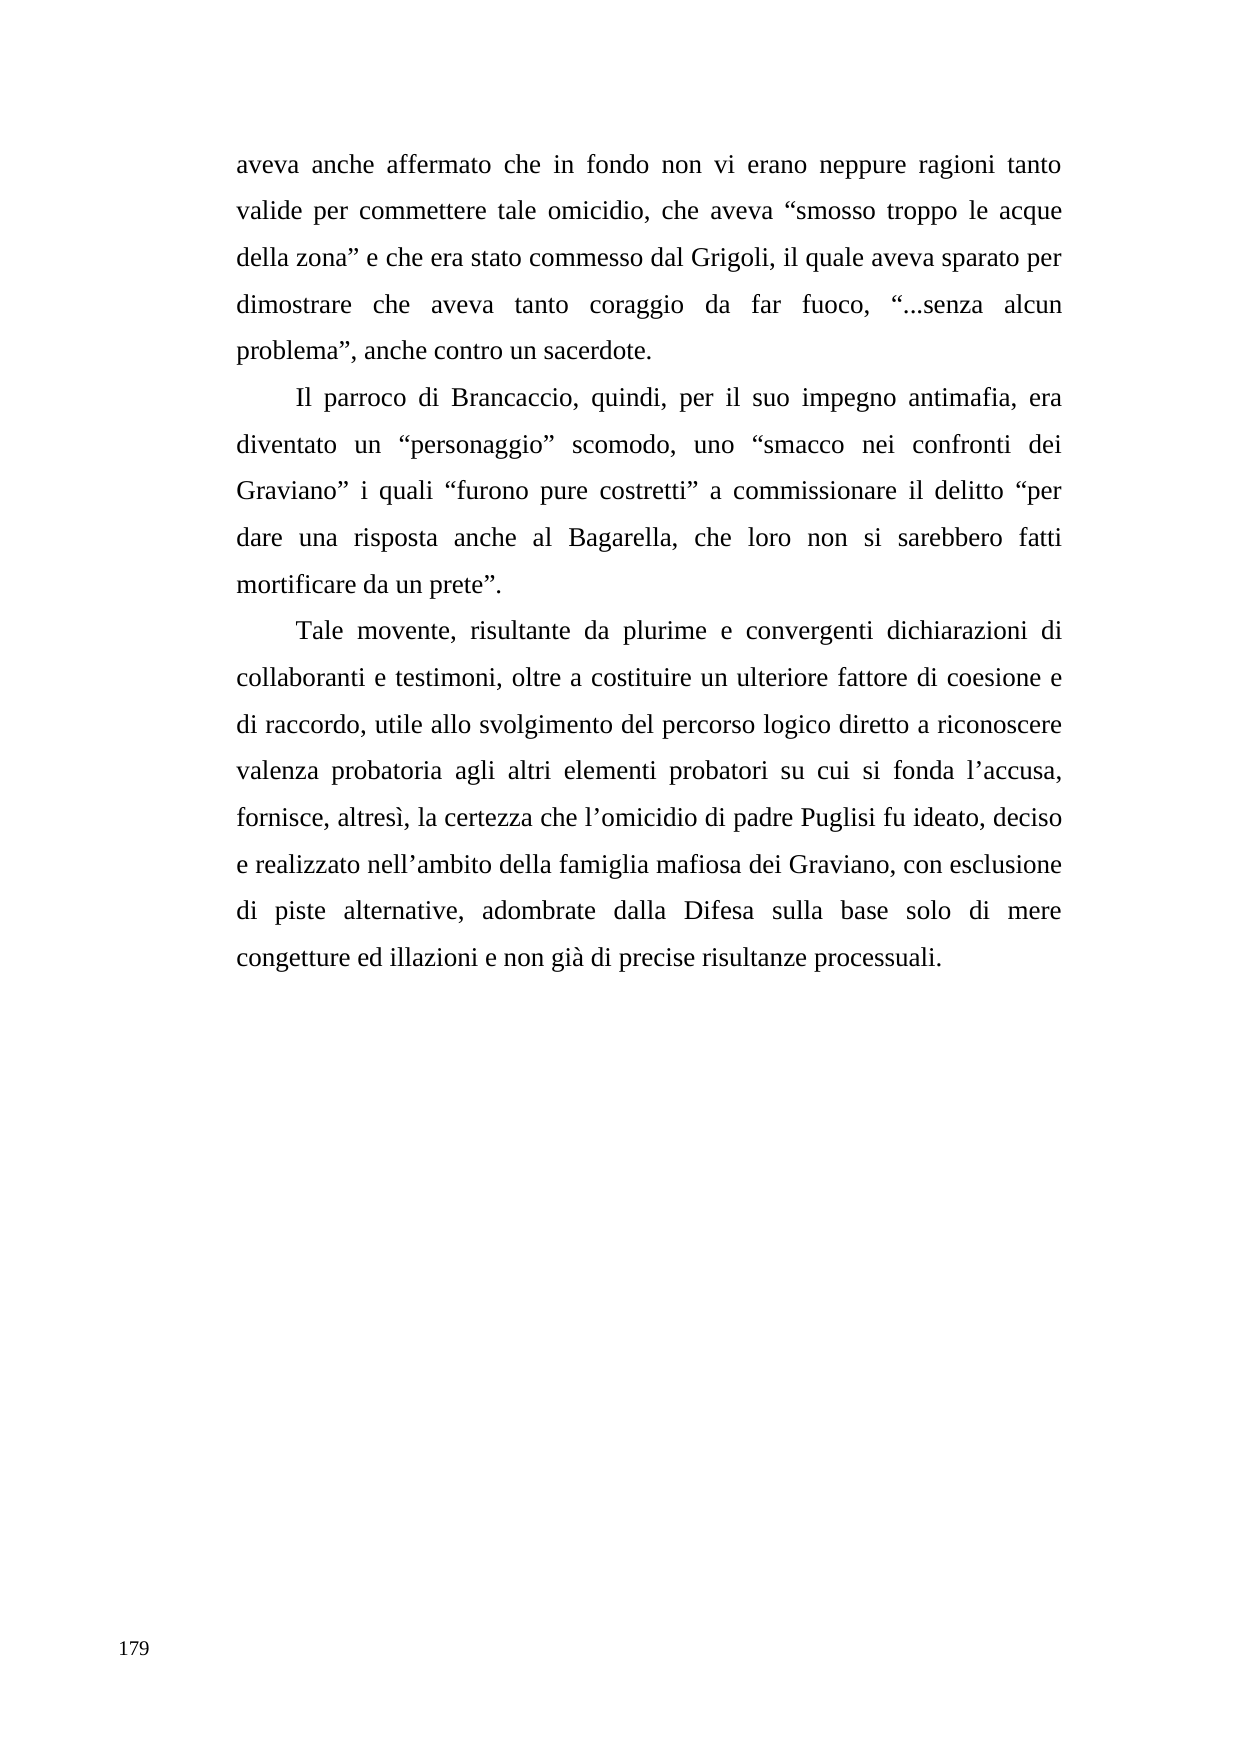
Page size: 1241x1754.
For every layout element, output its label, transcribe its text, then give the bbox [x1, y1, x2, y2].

text Il parroco di Brancaccio, quindi, per il suo impegno antimafia, era diventato un “personaggio” scomodo, uno “smacco nei confronti dei Graviano” i quali “furono pure costretti” a commissionare il delitto “per dare una risposta anche al Bagarella, che loro non si sarebbero fatti mortificare da un prete”. [236, 381, 1063, 599]
text Tale movente, risultante da plurime e convergenti dichiarazioni di collaboranti e testimoni, oltre a costituire un ulteriore fattore di coesione e di raccordo, utile allo svolgimento del percorso logico diretto a riconoscere valenza probatoria agli altri elementi probatori su cui si fonda l’accusa, fornisce, altresì, la certezza che l’omicidio di padre Puglisi fu ideato, deciso e realizzato nell’ambito della famiglia mafiosa dei Graviano, con esclusione di piste alternative, adombrate dalla Difesa sulla base solo di mere congetture ed illazioni e non già di precise risultanze processuali. [236, 614, 1063, 972]
text aveva anche affermato che in fondo non vi erano neppure ragioni tanto valide per commettere tale omicidio, che aveva “smosso troppo le acque della zona” e che era stato commesso dal Grigoli, il quale aveva sparato per dimostrare che aveva tanto coraggio da far fuoco, “...senza alcun problema”, anche contro un sacerdote. [236, 148, 1063, 366]
